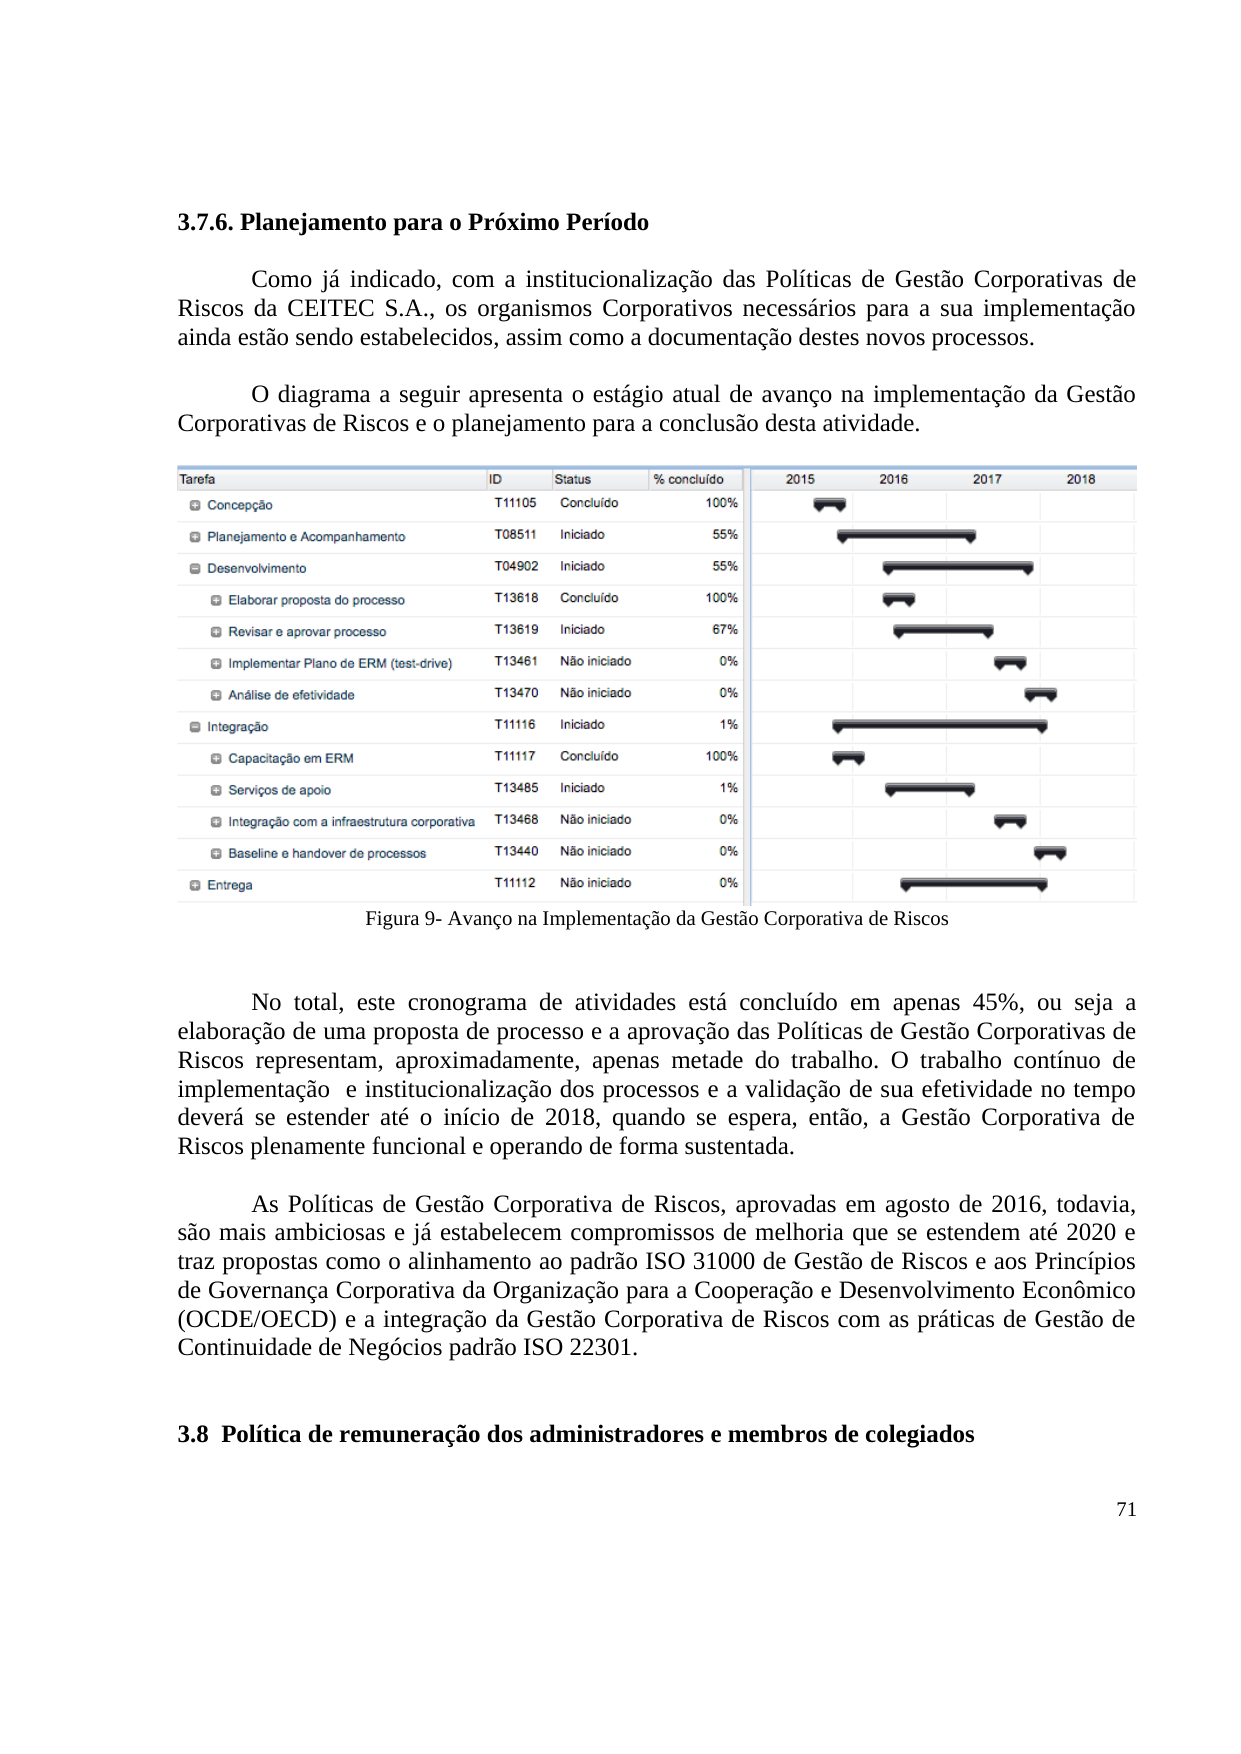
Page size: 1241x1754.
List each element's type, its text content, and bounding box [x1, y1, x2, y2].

text 3.8 Política de remuneração dos administradores e membros de colegiados [177, 1419, 1137, 1447]
text Como já indicado, com a institucionalização das Políticas de Gestão Corporativas de Riscos da CEITEC S.A., os organismos Corporativos necessários para a sua implementação ainda estão sendo estabelecidos, assim como a documentação destes novos processos. [177, 264, 1137, 350]
text 3.7.6. Planejamento para o Próximo Período [177, 207, 1137, 235]
text O diagrama a seguir apresenta o estágio atual de avanço na implementação da Gestão Corporativas de Riscos e o planejamento para a conclusão desta atividade. [177, 379, 1137, 437]
text As Políticas de Gestão Corporativa de Riscos, aprovadas em agosto de 2016, todavia, são mais ambiciosas e já estabelecem compromissos de melhoria que se estendem até 2020 e traz propostas como o alinhamento ao padrão ISO 31000 de Gestão de Riscos e aos Princípios de Governança Corporativa da Organização para a Cooperação e Desenvolvimento Econômico (OCDE/OECD) e a integração da Gestão Corporativa de Riscos com as práticas de Gestão de Continuidade de Negócios padrão ISO 22301. [177, 1189, 1137, 1361]
text Figura 9- Avanço na Implementação da Gestão Corporativa de Riscos [177, 906, 1137, 930]
text No total, este cronograma de atividades está concluído em apenas 45%, ou seja a elaboração de uma proposta de processo e a aprovação das Políticas de Gestão Corporativas de Riscos representam, aproximadamente, apenas metade do trabalho. O trabalho contínuo de implementação e institucionalização dos processos e a validação de sua efetividade no tempo deverá se estender até o início de 2018, quando se espera, então, a Gestão Corporativa de Riscos plenamente funcional e operando de forma sustentada. [177, 987, 1137, 1160]
